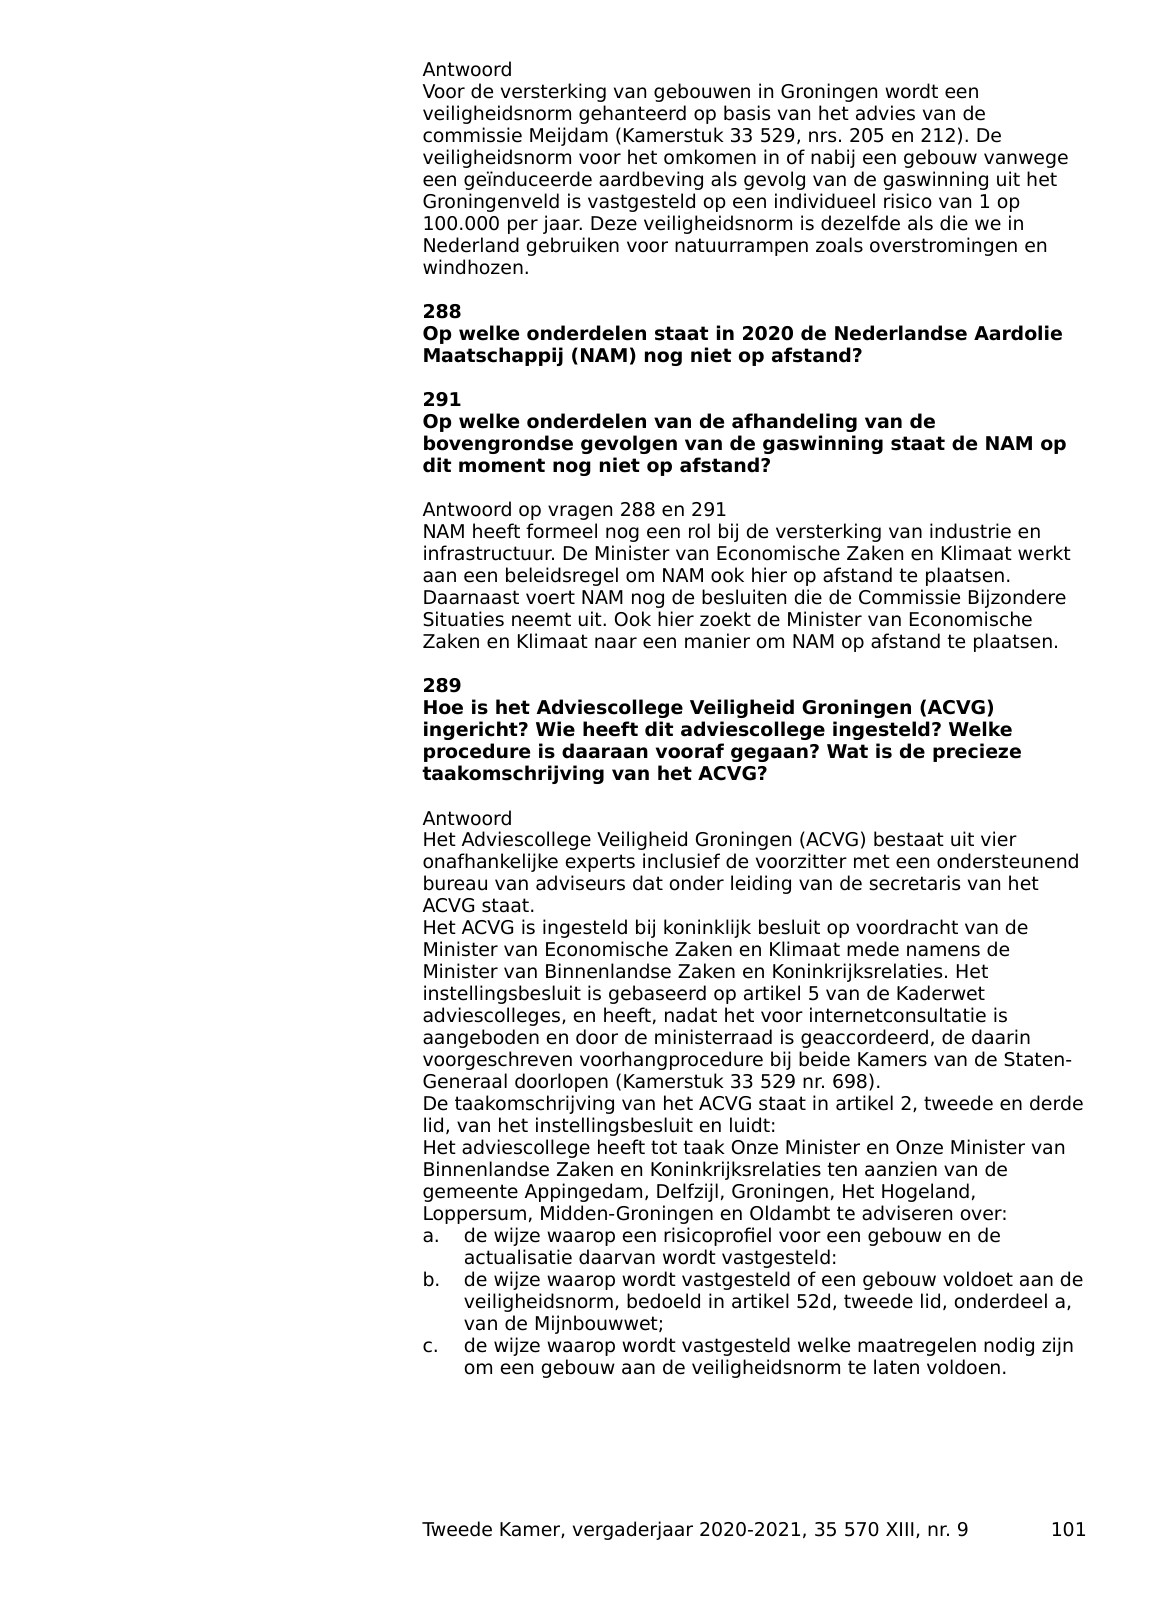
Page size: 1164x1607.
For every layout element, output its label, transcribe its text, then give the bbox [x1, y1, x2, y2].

text 288 [422, 301, 1087, 323]
text Op welke onderdelen van de afhandeling van de bovengrondse gevolgen van de gaswinning staat de NAM op dit moment nog niet op afstand? [422, 411, 1087, 477]
text Antwoord [422, 807, 1087, 829]
text 291 [422, 389, 1087, 411]
text NAM heeft formeel nog een rol bij de versterking van industrie en infrastructuur. De Minister van Economische Zaken en Klimaat werkt aan een beleidsregel om NAM ook hier op afstand te plaatsen. Daarnaast voert NAM nog de besluiten die de Commissie Bijzondere Situaties neemt uit. Ook hier zoekt de Minister van Economische Zaken en Klimaat naar een manier om NAM op afstand te plaatsen. [422, 521, 1087, 653]
text Voor de versterking van gebouwen in Groningen wordt een veiligheidsnorm gehanteerd op basis van het advies van de commissie Meijdam (Kamerstuk 33 529, nrs. 205 en 212). De veiligheidsnorm voor het omkomen in of nabij een gebouw vanwege een geïnduceerde aardbeving als gevolg van de gaswinning uit het Groningenveld is vastgesteld op een individueel risico van 1 op 100.000 per jaar. Deze veiligheidsnorm is dezelfde als die we in Nederland gebruiken voor natuurrampen zoals overstromingen en windhozen. [422, 81, 1087, 279]
text De taakomschrijving van het ACVG staat in artikel 2, tweede en derde lid, van het instellingsbesluit en luidt: [422, 1093, 1087, 1137]
text c. de wijze waarop wordt vastgesteld welke maatregelen nodig zijn om een gebouw aan de veiligheidsnorm te laten voldoen. [422, 1335, 1087, 1379]
text 289 [422, 675, 1087, 697]
text Antwoord op vragen 288 en 291 [422, 499, 1087, 521]
text Het adviescollege heeft tot taak Onze Minister en Onze Minister van Binnenlandse Zaken en Koninkrijksrelaties ten aanzien van de gemeente Appingedam, Delfzijl, Groningen, Het Hogeland, Loppersum, Midden-Groningen en Oldambt te adviseren over: [422, 1137, 1087, 1225]
text Hoe is het Adviescollege Veiligheid Groningen (ACVG) ingericht? Wie heeft dit adviescollege ingesteld? Welke procedure is daaraan vooraf gegaan? Wat is de precieze taakomschrijving van het ACVG? [422, 697, 1087, 785]
text Het ACVG is ingesteld bij koninklijk besluit op voordracht van de Minister van Economische Zaken en Klimaat mede namens de Minister van Binnenlandse Zaken en Koninkrijksrelaties. Het instellingsbesluit is gebaseerd op artikel 5 van de Kaderwet adviescolleges, en heeft, nadat het voor internetconsultatie is aangeboden en door de ministerraad is geaccordeerd, de daarin voorgeschreven voorhangprocedure bij beide Kamers van de Staten-Generaal doorlopen (Kamerstuk 33 529 nr. 698). [422, 917, 1087, 1093]
text Op welke onderdelen staat in 2020 de Nederlandse Aardolie Maatschappij (NAM) nog niet op afstand? [422, 323, 1087, 367]
text a. de wijze waarop een risicoprofiel voor een gebouw en de actualisatie daarvan wordt vastgesteld: [422, 1225, 1087, 1269]
text Het Adviescollege Veiligheid Groningen (ACVG) bestaat uit vier onafhankelijke experts inclusief de voorzitter met een ondersteunend bureau van adviseurs dat onder leiding van de secretaris van het ACVG staat. [422, 829, 1087, 917]
text Antwoord [422, 59, 1087, 81]
text b. de wijze waarop wordt vastgesteld of een gebouw voldoet aan de veiligheidsnorm, bedoeld in artikel 52d, tweede lid, onderdeel a, van de Mijnbouwwet; [422, 1269, 1087, 1335]
